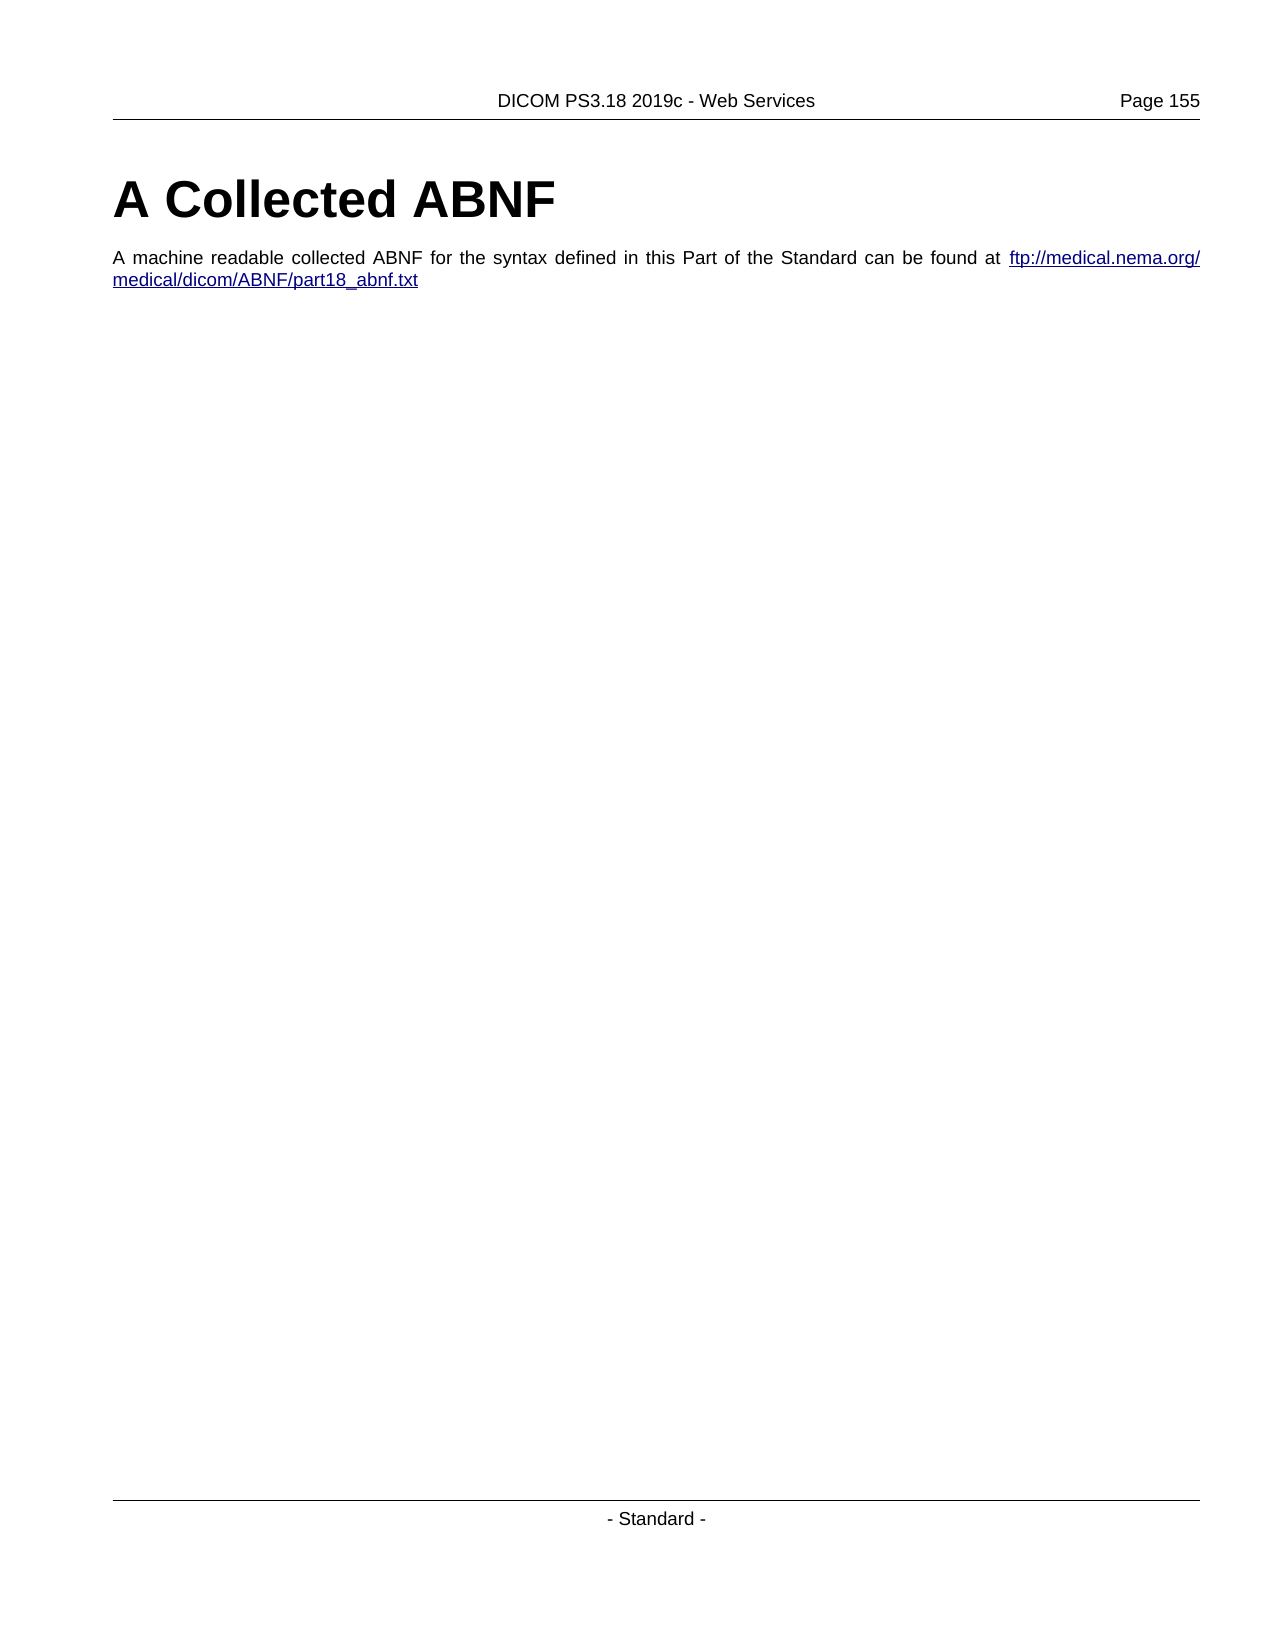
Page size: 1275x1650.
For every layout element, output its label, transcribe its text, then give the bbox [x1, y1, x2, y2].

text A Collected ABNF [112, 169, 1200, 228]
text A machine readable collected ABNF for the syntax defined in this Part of the Standard can be found at ftp://​medical.nema.org/​medical/​dicom/​ABNF/​part18_abnf.txt [112, 247, 1200, 290]
